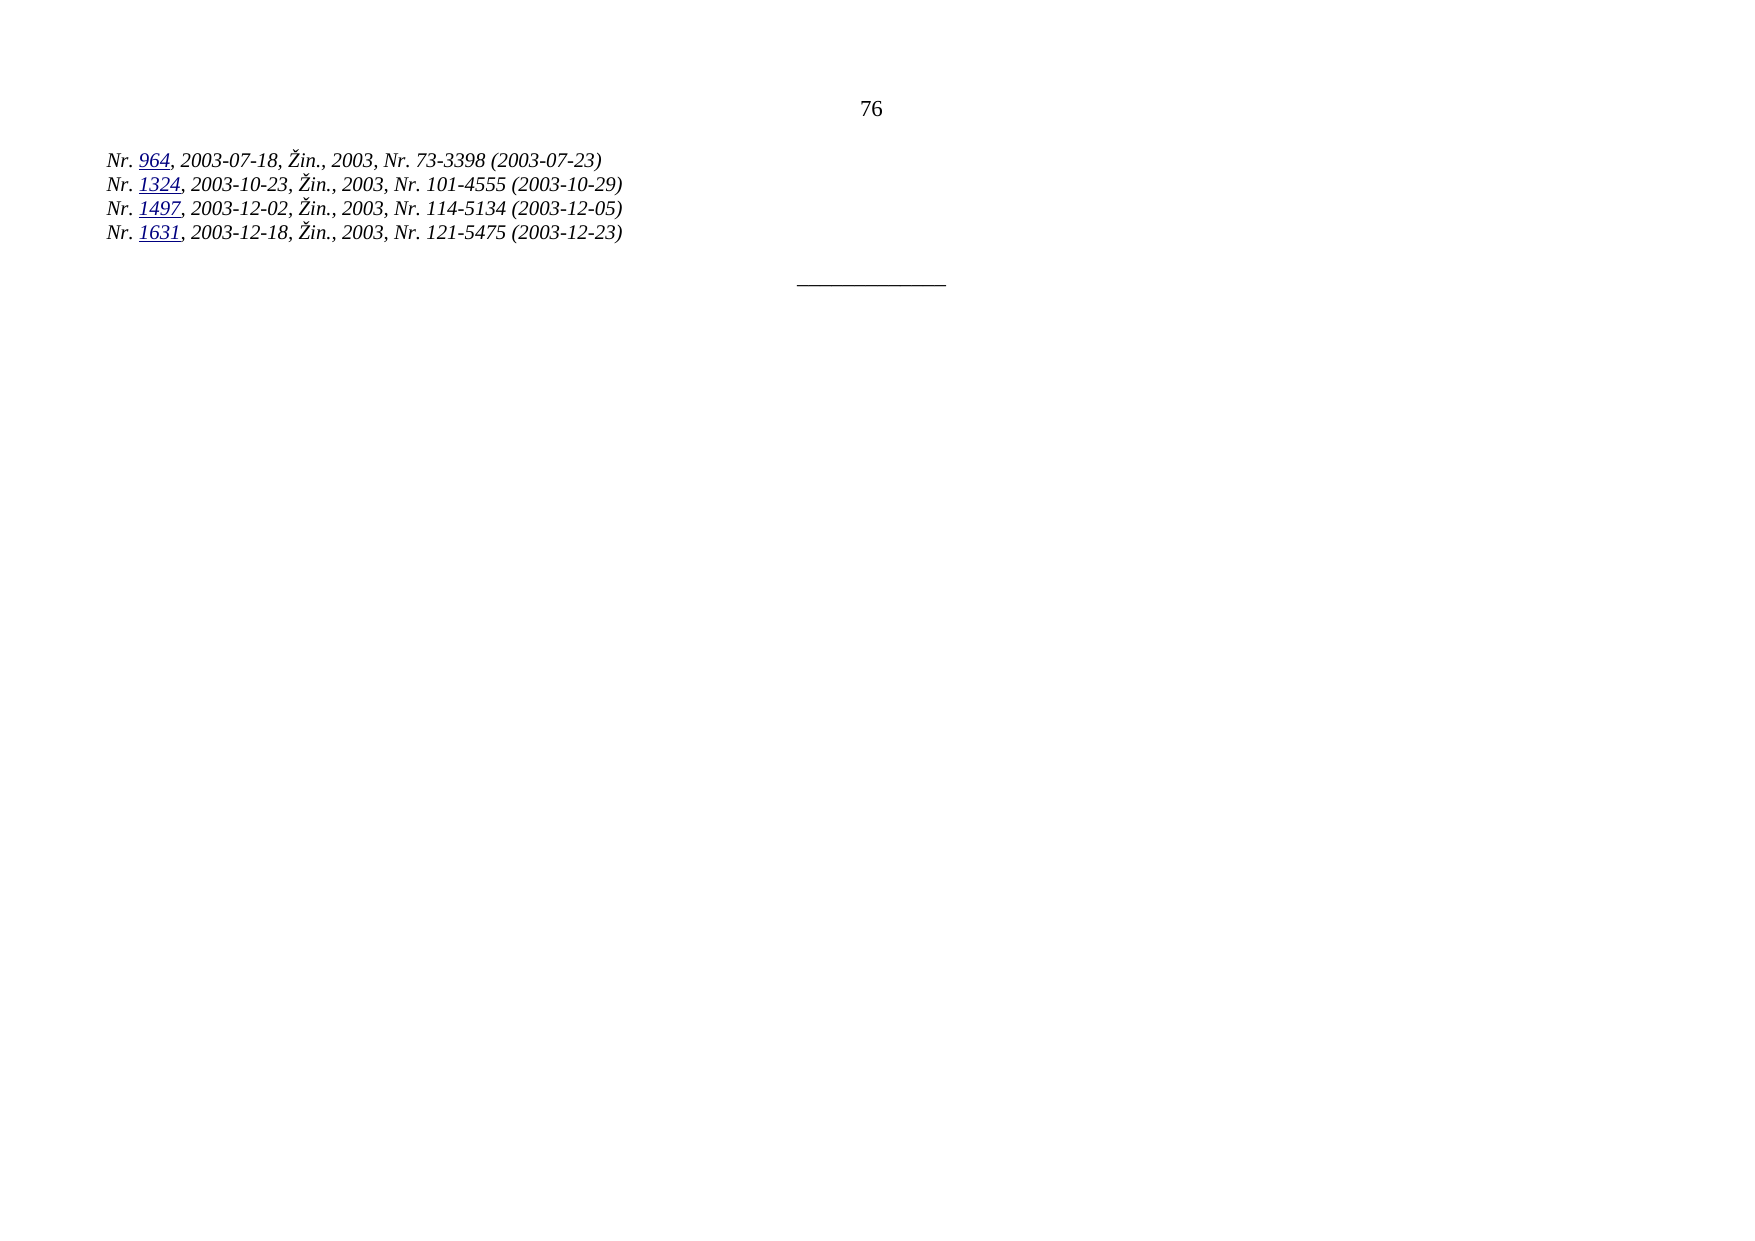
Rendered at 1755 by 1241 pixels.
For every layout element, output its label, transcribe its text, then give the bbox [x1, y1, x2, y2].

text Nr. 1497, 2003-12-02, Žin., 2003, Nr. 114-5134 (2003-12-05) [106, 196, 1636, 220]
text Nr. 1631, 2003-12-18, Žin., 2003, Nr. 121-5475 (2003-12-23) [106, 220, 1636, 244]
text Nr. 964, 2003-07-18, Žin., 2003, Nr. 73-3398 (2003-07-23) [106, 148, 1636, 172]
text Nr. 1324, 2003-10-23, Žin., 2003, Nr. 101-4555 (2003-10-29) [106, 172, 1636, 196]
text ––––––––––––– [106, 270, 1636, 297]
